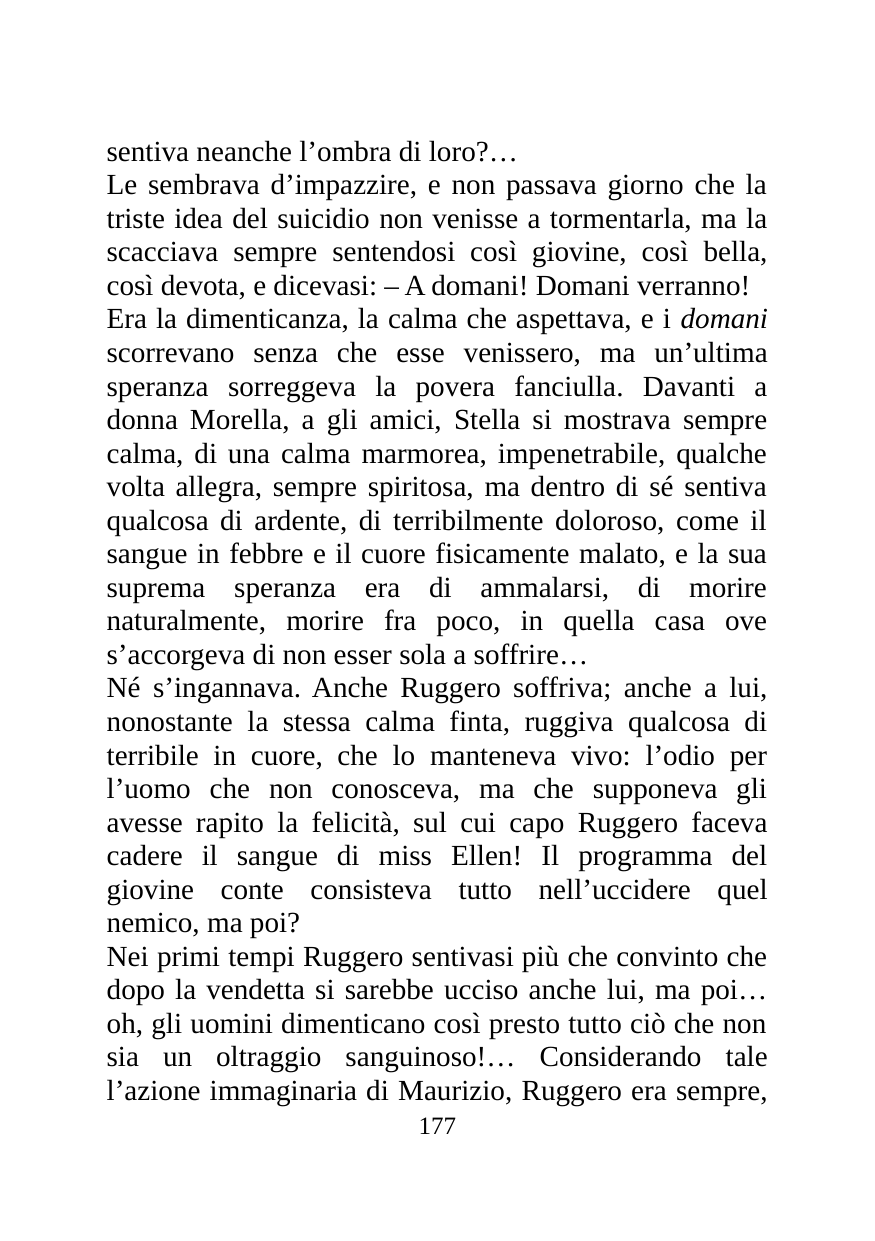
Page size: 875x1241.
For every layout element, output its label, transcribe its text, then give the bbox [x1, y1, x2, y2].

text Era la dimenticanza, la calma che aspettava, e i domani scorrevano senza che esse venissero, ma un’ultima speranza sorreggeva la povera fanciulla. Davanti a donna Morella, a gli amici, Stella si mostrava sempre calma, di una calma marmorea, impenetrabile, qualche volta allegra, sempre spiritosa, ma dentro di sé sentiva qualcosa di ardente, di terribilmente doloroso, come il sangue in febbre e il cuore fisicamente malato, e la sua suprema speranza era di ammalarsi, di morire naturalmente, morire fra poco, in quella casa ove s’accorgeva di non esser sola a soffrire… [106, 302, 768, 671]
text Le sembrava d’impazzire, e non passava giorno che la triste idea del suicidio non venisse a tormentarla, ma la scacciava sempre sentendosi così giovine, così bella, così devota, e dicevasi: – A domani! Domani verranno! [106, 167, 768, 302]
text Nei primi tempi Ruggero sentivasi più che convinto che dopo la vendetta si sarebbe ucciso anche lui, ma poi… oh, gli uomini dimenticano così presto tutto ciò che non sia un oltraggio sanguinoso!… Considerando tale l’azione immaginaria di Maurizio, Ruggero era sempre, [106, 939, 768, 1107]
text Né s’ingannava. Anche Ruggero soffriva; anche a lui, nonostante la stessa calma finta, ruggiva qualcosa di terribile in cuore, che lo manteneva vivo: l’odio per l’uomo che non conosceva, ma che supponeva gli avesse rapito la felicità, sul cui capo Ruggero faceva cadere il sangue di miss Ellen! Il programma del giovine conte consisteva tutto nell’uccidere quel nemico, ma poi? [106, 671, 768, 939]
text sentiva neanche l’ombra di loro?… [106, 134, 768, 167]
